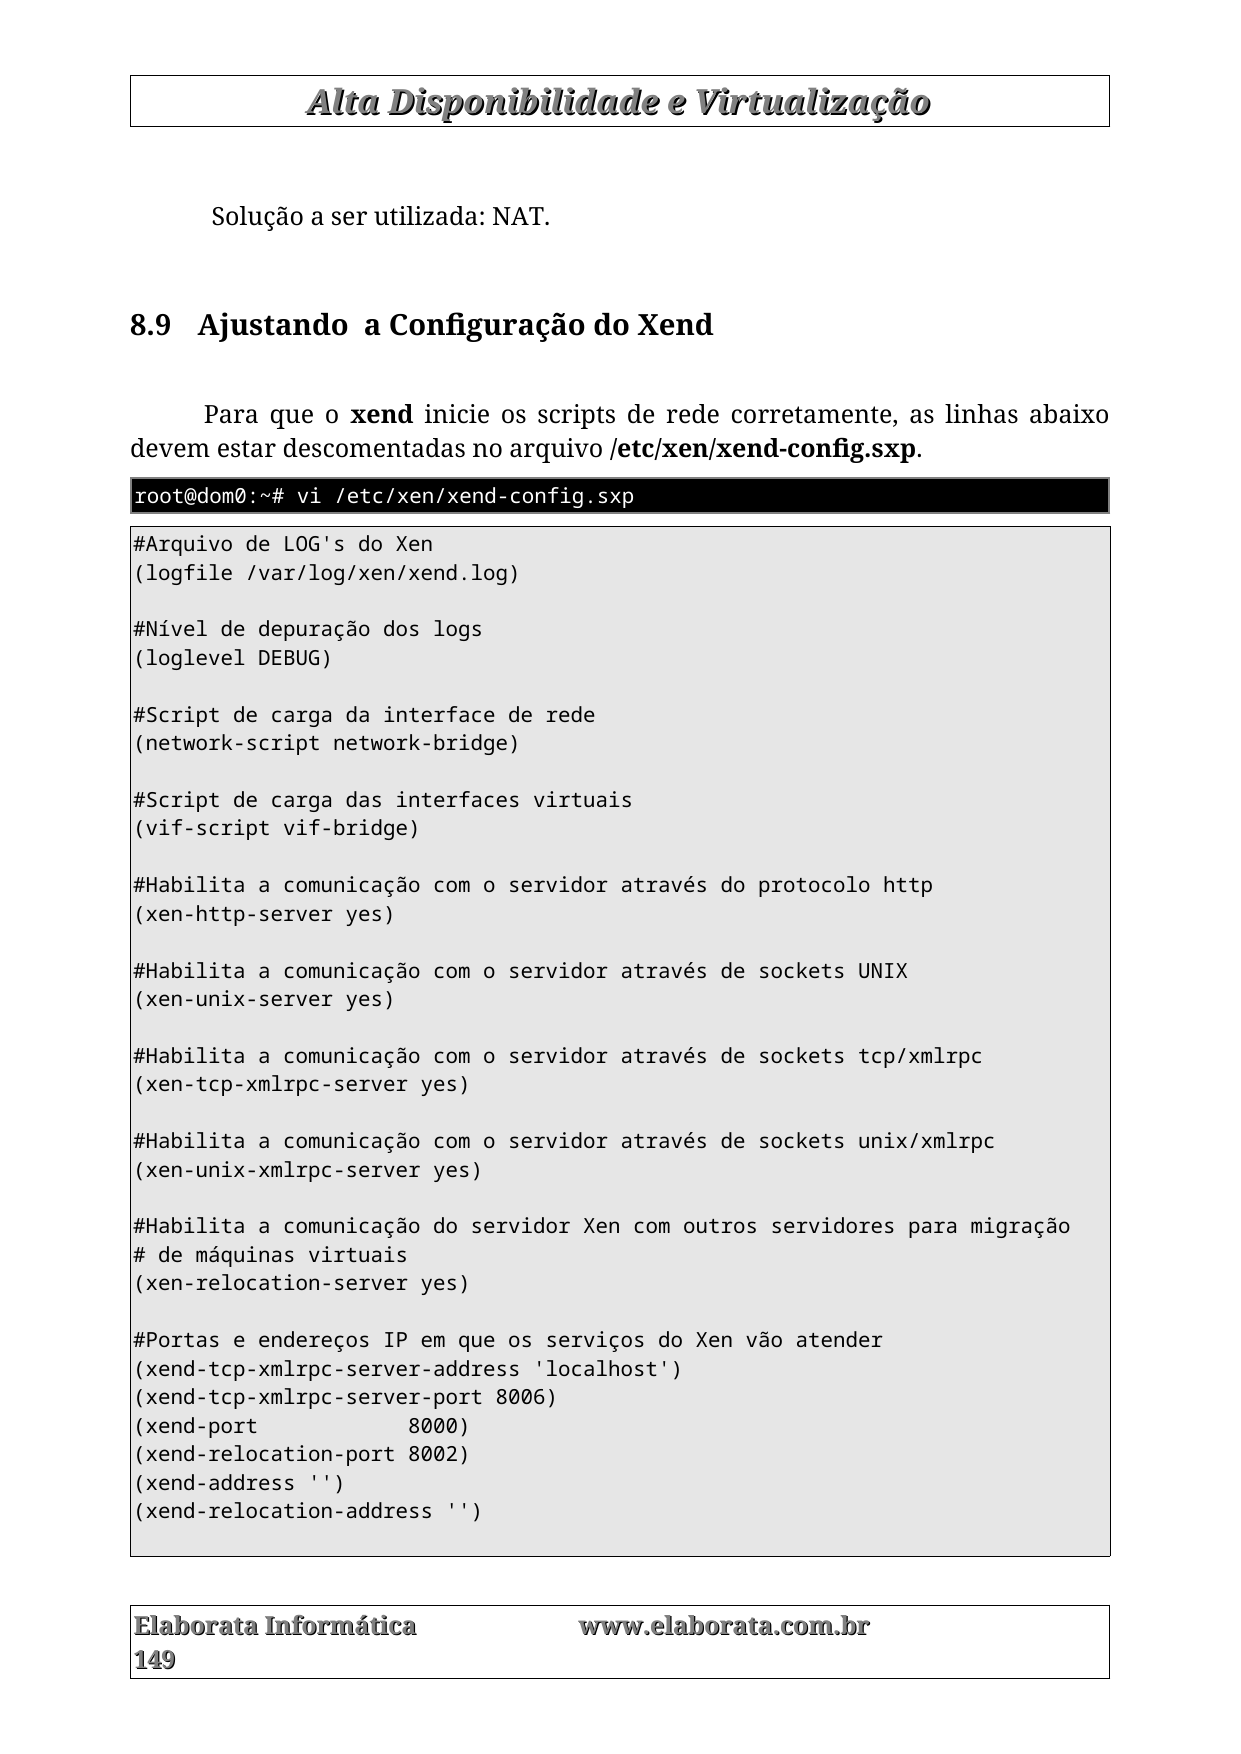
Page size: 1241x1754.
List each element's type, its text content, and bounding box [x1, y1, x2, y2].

text (vif-script vif-bridge) [131, 811, 1110, 839]
text (logfile /var/log/xen/xend.log) [131, 554, 1110, 583]
text #Portas e endereços IP em que os serviços do Xen vão atender [131, 1322, 1110, 1351]
text #Nível de depuração dos logs [131, 611, 1110, 640]
text (xen-relocation-server yes) [131, 1266, 1110, 1294]
text (xen-unix-server yes) [131, 981, 1110, 1009]
text #Script de carga das interfaces virtuais [131, 782, 1110, 811]
text #Habilita a comunicação com o servidor através de sockets unix/xmlrpc [131, 1123, 1110, 1152]
text #Habilita a comunicação com o servidor através de sockets UNIX [131, 953, 1110, 981]
text #Arquivo de LOG's do Xen [131, 527, 1110, 554]
text #Habilita a comunicação com o servidor através do protocolo http [131, 867, 1110, 896]
text Para que o xend inicie os scripts de rede corretamente, as linhas abaixo devem estar descomentadas no arquivo /etc/xen/xend-config.sxp. [130, 396, 1110, 464]
text root@dom0:~# vi /etc/xen/xend-config.sxp [132, 479, 1108, 512]
text (xen-http-server yes) [131, 896, 1110, 924]
text #Habilita a comunicação com o servidor através de sockets tcp/xmlrpc [131, 1038, 1110, 1066]
text (xen-unix-xmlrpc-server yes) [131, 1152, 1110, 1180]
text (xend-tcp-xmlrpc-server-port 8006) [131, 1379, 1110, 1408]
text (xend-address '') [131, 1464, 1110, 1493]
text # de máquinas virtuais [131, 1237, 1110, 1266]
text (network-script network-bridge) [131, 725, 1110, 754]
text (xend-tcp-xmlrpc-server-address 'localhost') [131, 1351, 1110, 1379]
text (xend-relocation-address '') [131, 1493, 1110, 1521]
text #Script de carga da interface de rede [131, 697, 1110, 725]
text (loglevel DEBUG) [131, 640, 1110, 668]
text (xend-port 8000) [131, 1408, 1110, 1436]
subtitle Ajustando a Configuração do Xend [130, 304, 1110, 344]
text Solução a ser utilizada: NAT. [138, 198, 1110, 233]
text (xend-relocation-port 8002) [131, 1436, 1110, 1464]
text #Habilita a comunicação do servidor Xen com outros servidores para migração [131, 1209, 1110, 1237]
text (xen-tcp-xmlrpc-server yes) [131, 1066, 1110, 1095]
